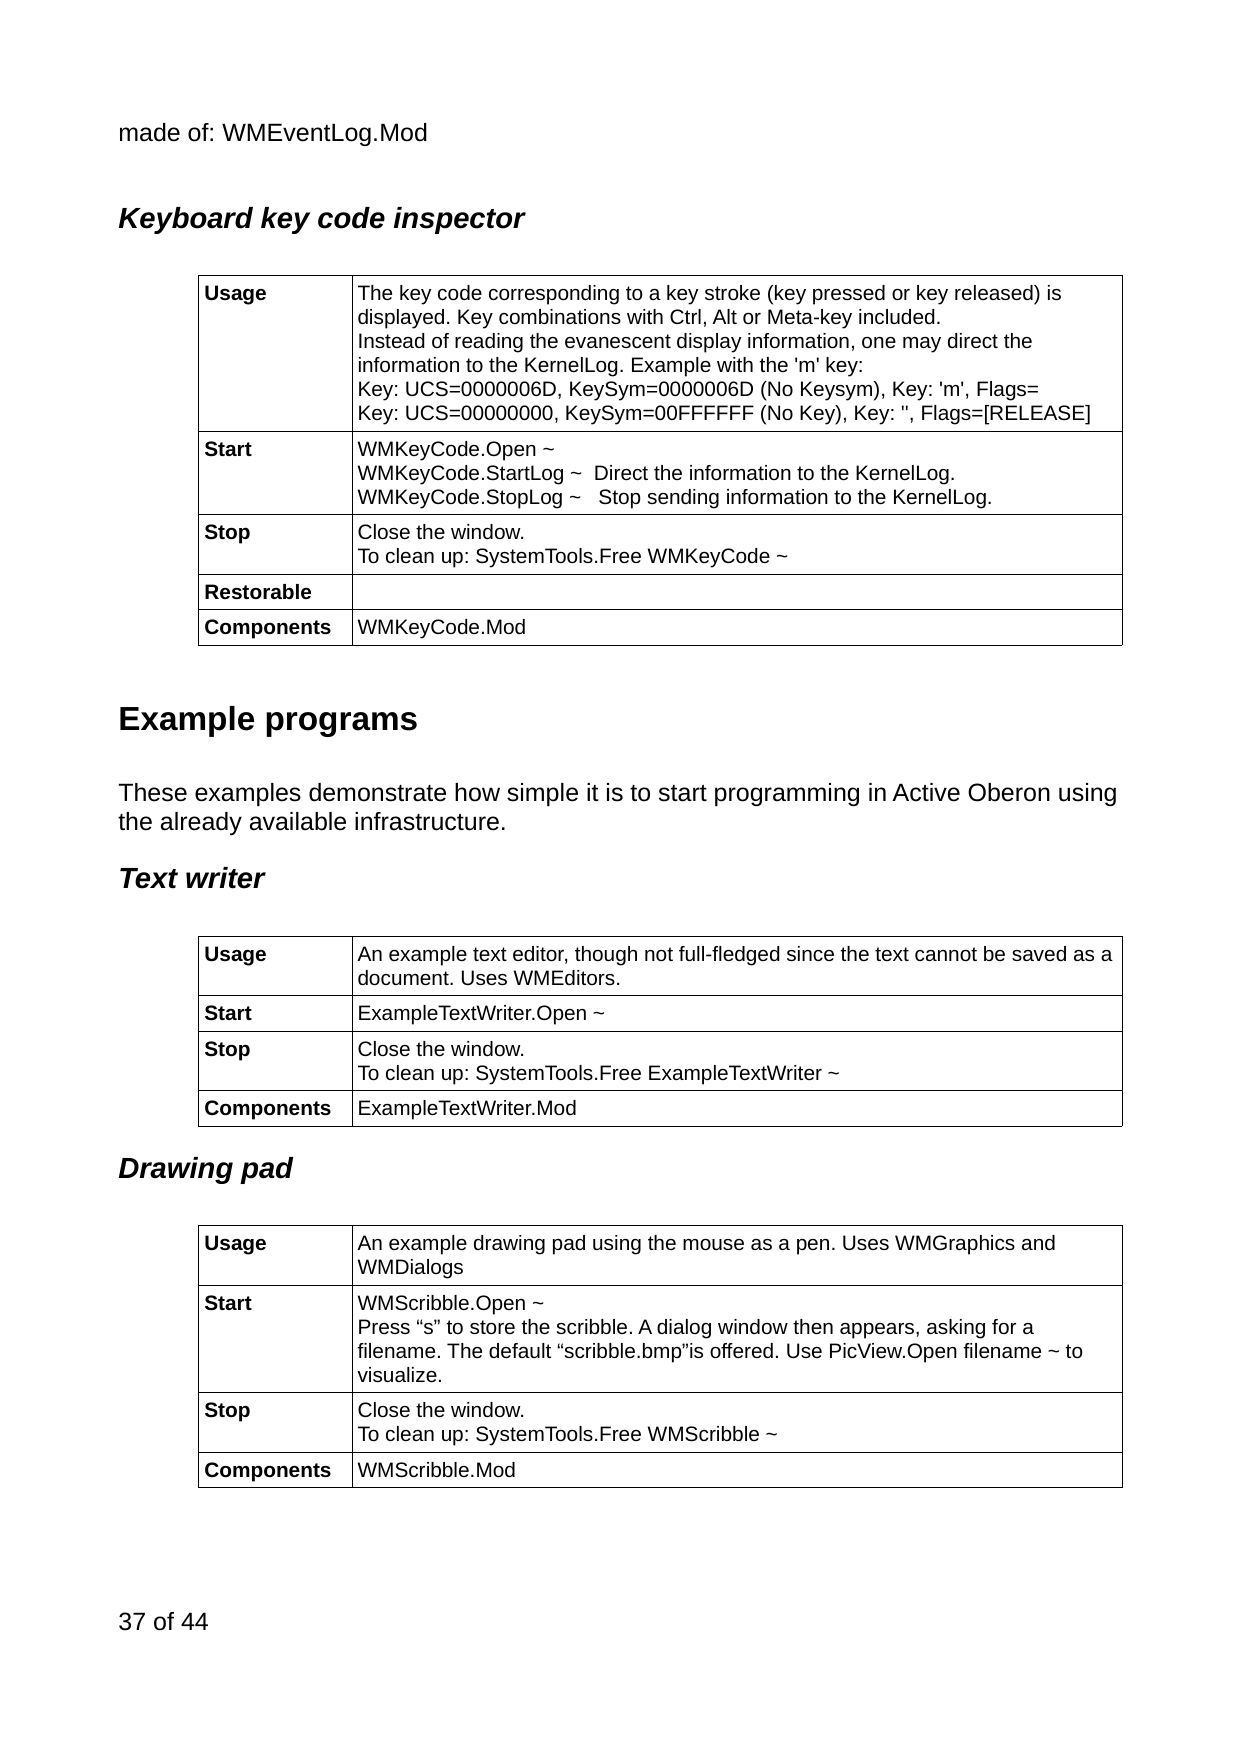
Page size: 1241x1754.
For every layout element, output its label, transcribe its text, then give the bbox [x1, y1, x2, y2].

table_cell Stop [199, 1032, 352, 1090]
subtitle Text writer [118, 861, 1122, 894]
table_header Usage [199, 1226, 352, 1285]
table_cell WMKeyCode.Mod [353, 610, 1122, 645]
table_cell WMScribble.Open ~ Press “s” to store the scribble. A dialog window then appears, asking for a filename. The default “scribble.bmp”is offered. Use PicView.Open filename ~ to visualize. [353, 1286, 1122, 1392]
table_header Usage [199, 276, 352, 431]
table_cell Close the window. To clean up: SystemTools.Free WMKeyCode ~ [353, 515, 1122, 574]
table_cell [353, 575, 1122, 609]
table_cell Components [199, 1453, 352, 1487]
table_header An example drawing pad using the mouse as a pen. Uses WMGraphics and WMDialogs [353, 1226, 1122, 1285]
table_header The key code corresponding to a key stroke (key pressed or key released) is displayed. Key combinations with Ctrl, Alt or Meta-key included. Instead of reading the evanescent display information, one may direct the information to the KernelLog. Example with the 'm' key: Key: UCS=0000006D, KeySym=0000006D (No Keysym), Key: 'm', Flags= Key: UCS=00000000, KeySym=00FFFFFF (No Key), Key: '', Flags=[RELEASE] [353, 276, 1122, 431]
table_cell Stop [199, 515, 352, 574]
table_cell Start [199, 432, 352, 514]
table_cell WMScribble.Mod [353, 1453, 1122, 1487]
subtitle Keyboard key code inspector [118, 201, 1122, 234]
table_cell WMKeyCode.Open ~ WMKeyCode.StartLog ~ Direct the information to the KernelLog. WMKeyCode.StopLog ~ Stop sending information to the KernelLog. [353, 432, 1122, 514]
table_header Usage [199, 937, 352, 995]
table_cell Close the window. To clean up: SystemTools.Free ExampleTextWriter ~ [353, 1032, 1122, 1090]
table_cell Start [199, 996, 352, 1031]
table_cell Components [199, 1091, 352, 1126]
table_header An example text editor, though not full-fledged since the text cannot be saved as a document. Uses WMEditors. [353, 937, 1122, 995]
table_cell ExampleTextWriter.Mod [353, 1091, 1122, 1126]
text These examples demonstrate how simple it is to start programming in Active Oberon using the already available infrastructure. [118, 778, 1122, 836]
table_cell Close the window. To clean up: SystemTools.Free WMScribble ~ [353, 1393, 1122, 1452]
table_cell Stop [199, 1393, 352, 1452]
subtitle Drawing pad [118, 1151, 1122, 1184]
table_cell Restorable [199, 575, 352, 609]
subtitle Example programs [118, 698, 1122, 737]
text made of: WMEventLog.Mod [118, 118, 1122, 147]
table_cell Components [199, 610, 352, 645]
table_cell ExampleTextWriter.Open ~ [353, 996, 1122, 1031]
table_cell Start [199, 1286, 352, 1392]
